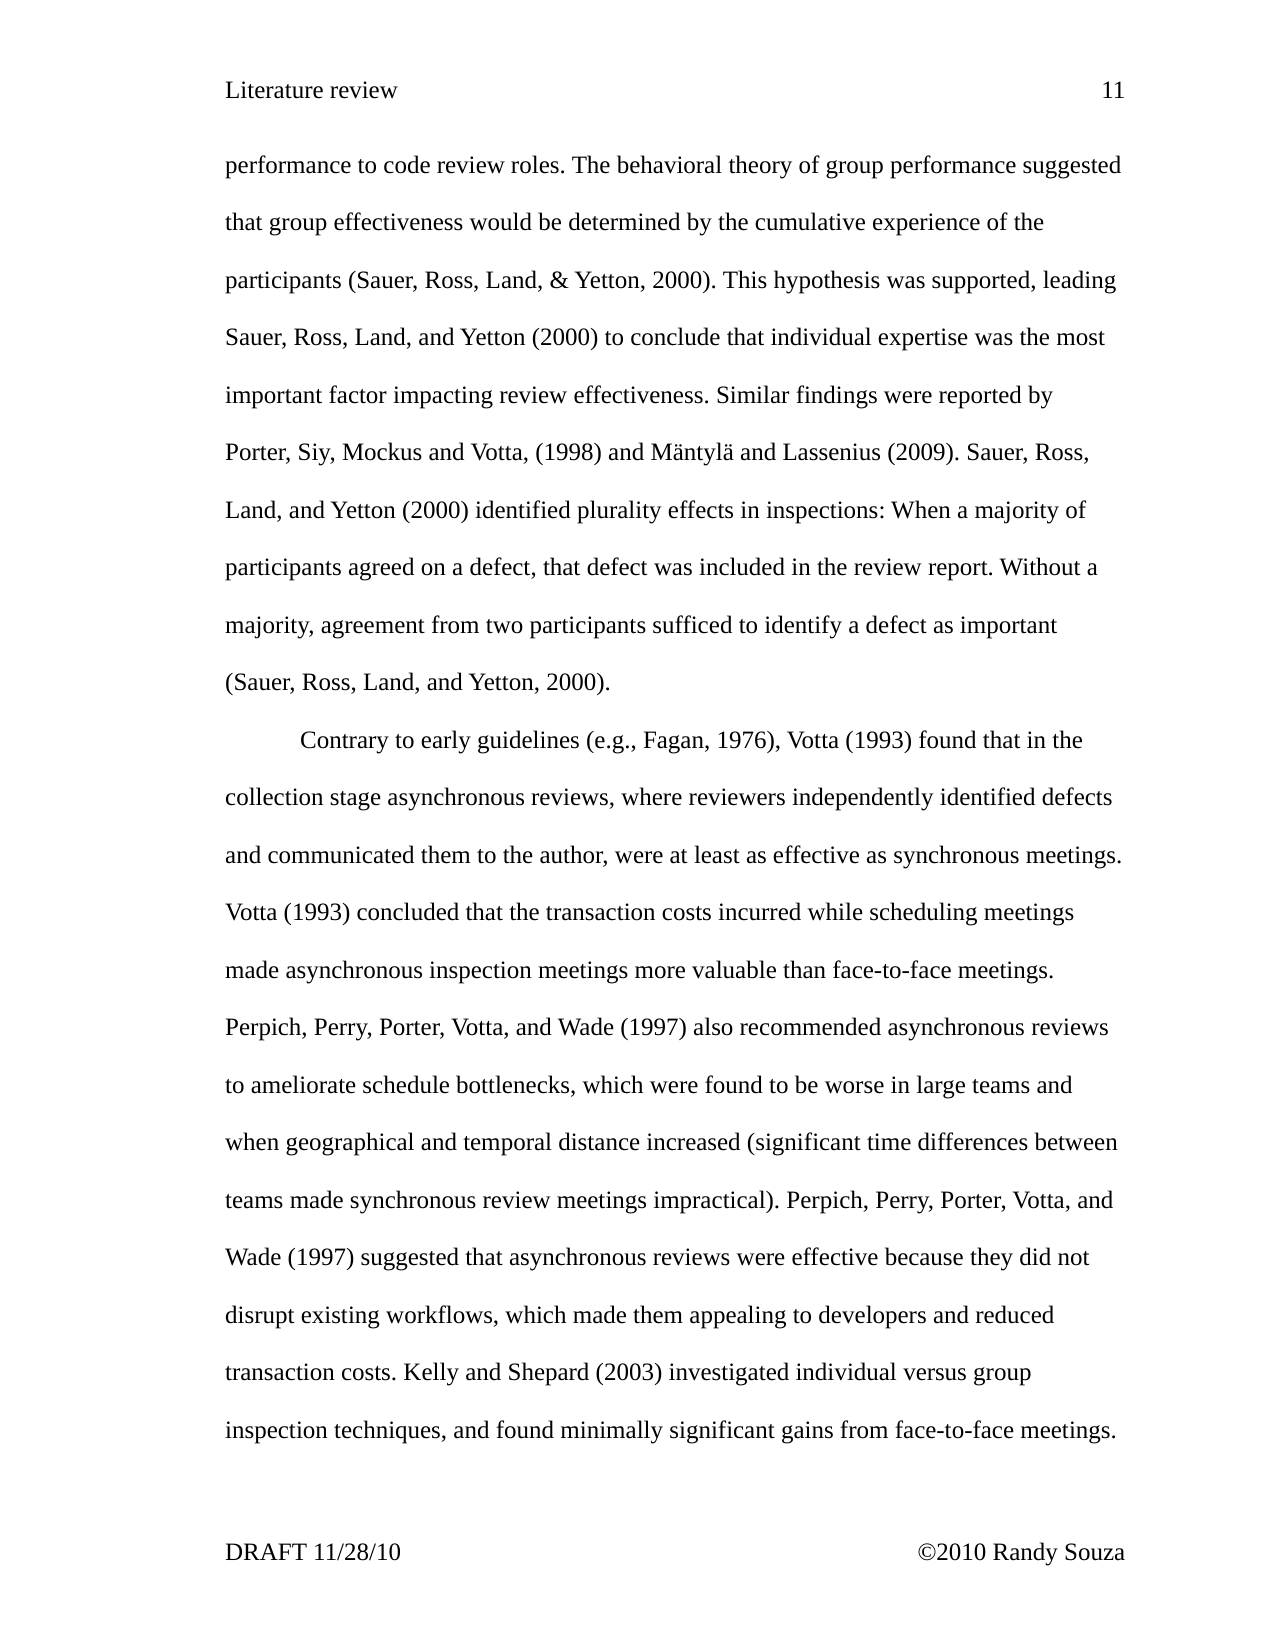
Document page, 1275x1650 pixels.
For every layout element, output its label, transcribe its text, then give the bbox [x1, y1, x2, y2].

text performance to code review roles. The behavioral theory of group performance suggested that group effectiveness would be determined by the cumulative experience of the participants (Sauer, Ross, Land, & Yetton, 2000). This hypothesis was supported, leading Sauer, Ross, Land, and Yetton (2000) to conclude that individual expertise was the most important factor impacting review effectiveness. Similar findings were reported by Porter, Siy, Mockus and Votta, (1998) and Mäntylä and Lassenius (2009). Sauer, Ross, Land, and Yetton (2000) identified plurality effects in inspections: When a majority of participants agreed on a defect, that defect was included in the review report. Without a majority, agreement from two participants sufficed to identify a defect as important (Sauer, Ross, Land, and Yetton, 2000). [225, 150, 1125, 696]
text Contrary to early guidelines (e.g., Fagan, 1976), Votta (1993) found that in the collection stage asynchronous reviews, where reviewers independently identified defects and communicated them to the author, were at least as effective as synchronous meetings. Votta (1993) concluded that the transaction costs incurred while scheduling meetings made asynchronous inspection meetings more valuable than face-to-face meetings. Perpich, Perry, Porter, Votta, and Wade (1997) also recommended asynchronous reviews to ameliorate schedule bottlenecks, which were found to be worse in large teams and when geographical and temporal distance increased (significant time differences between teams made synchronous review meetings impractical). Perpich, Perry, Porter, Votta, and Wade (1997) suggested that asynchronous reviews were effective because they did not disrupt existing workflows, which made them appealing to developers and reduced transaction costs. Kelly and Shepard (2003) investigated individual versus group inspection techniques, and found minimally significant gains from face-to-face meetings. [225, 725, 1125, 1444]
